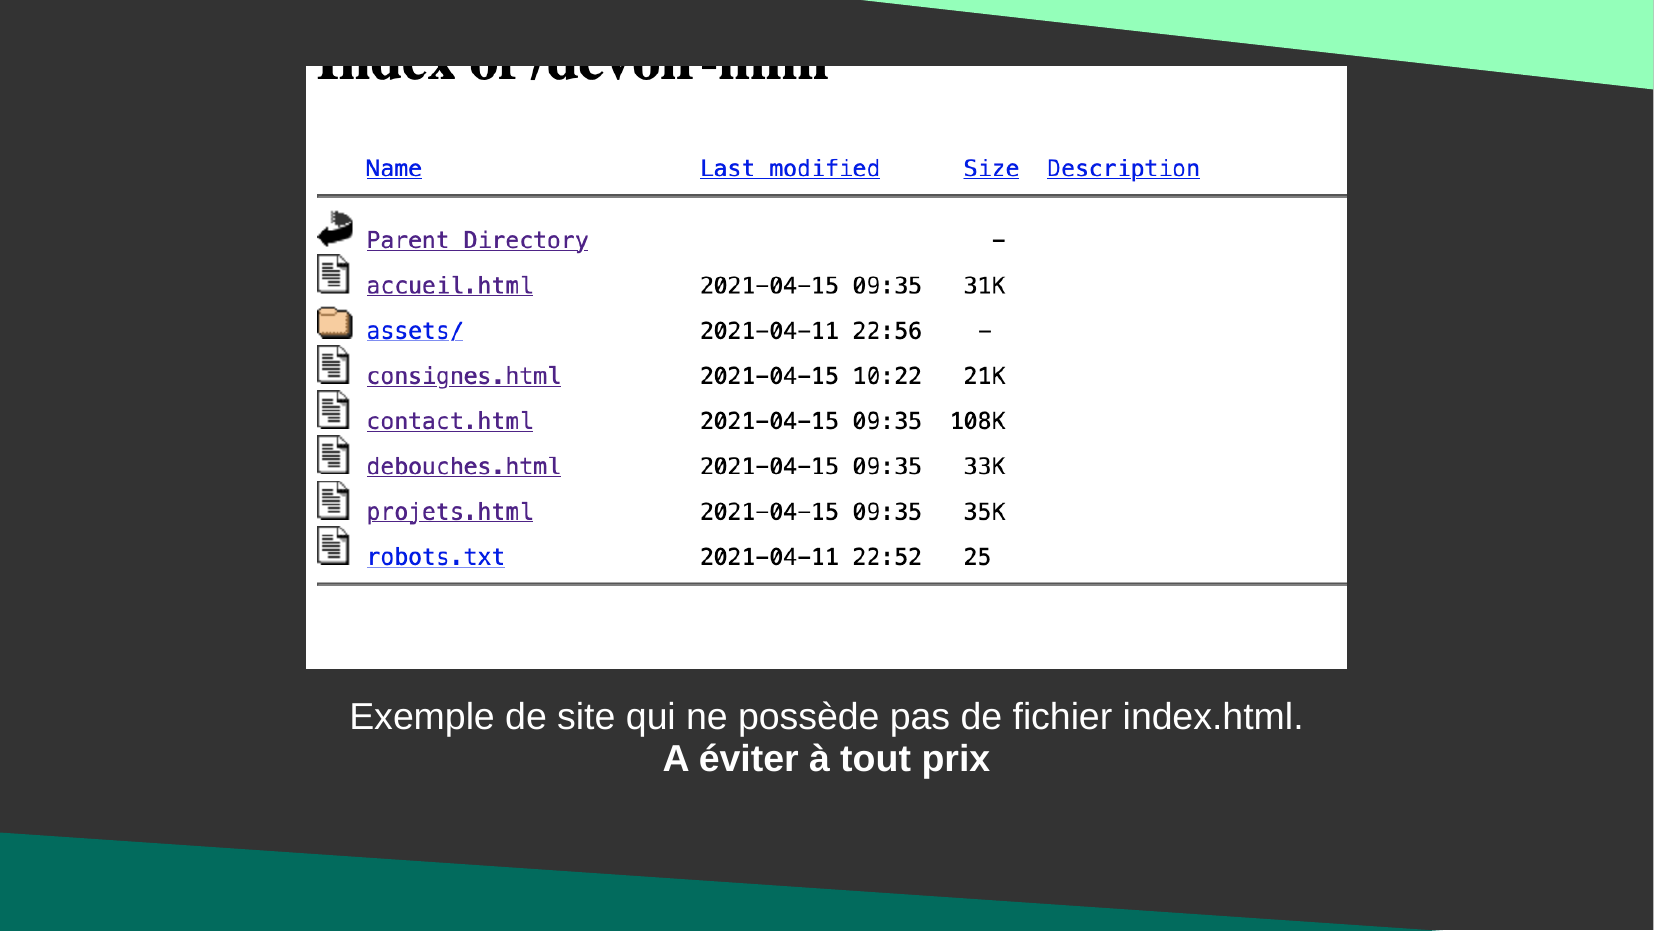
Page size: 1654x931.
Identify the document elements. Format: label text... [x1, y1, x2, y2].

text_box Exemple de site qui ne possède pas de fichier index.html. A éviter à tout prix [301, 688, 1353, 804]
text_box [861, 0, 1654, 90]
picture [306, 66, 1347, 669]
